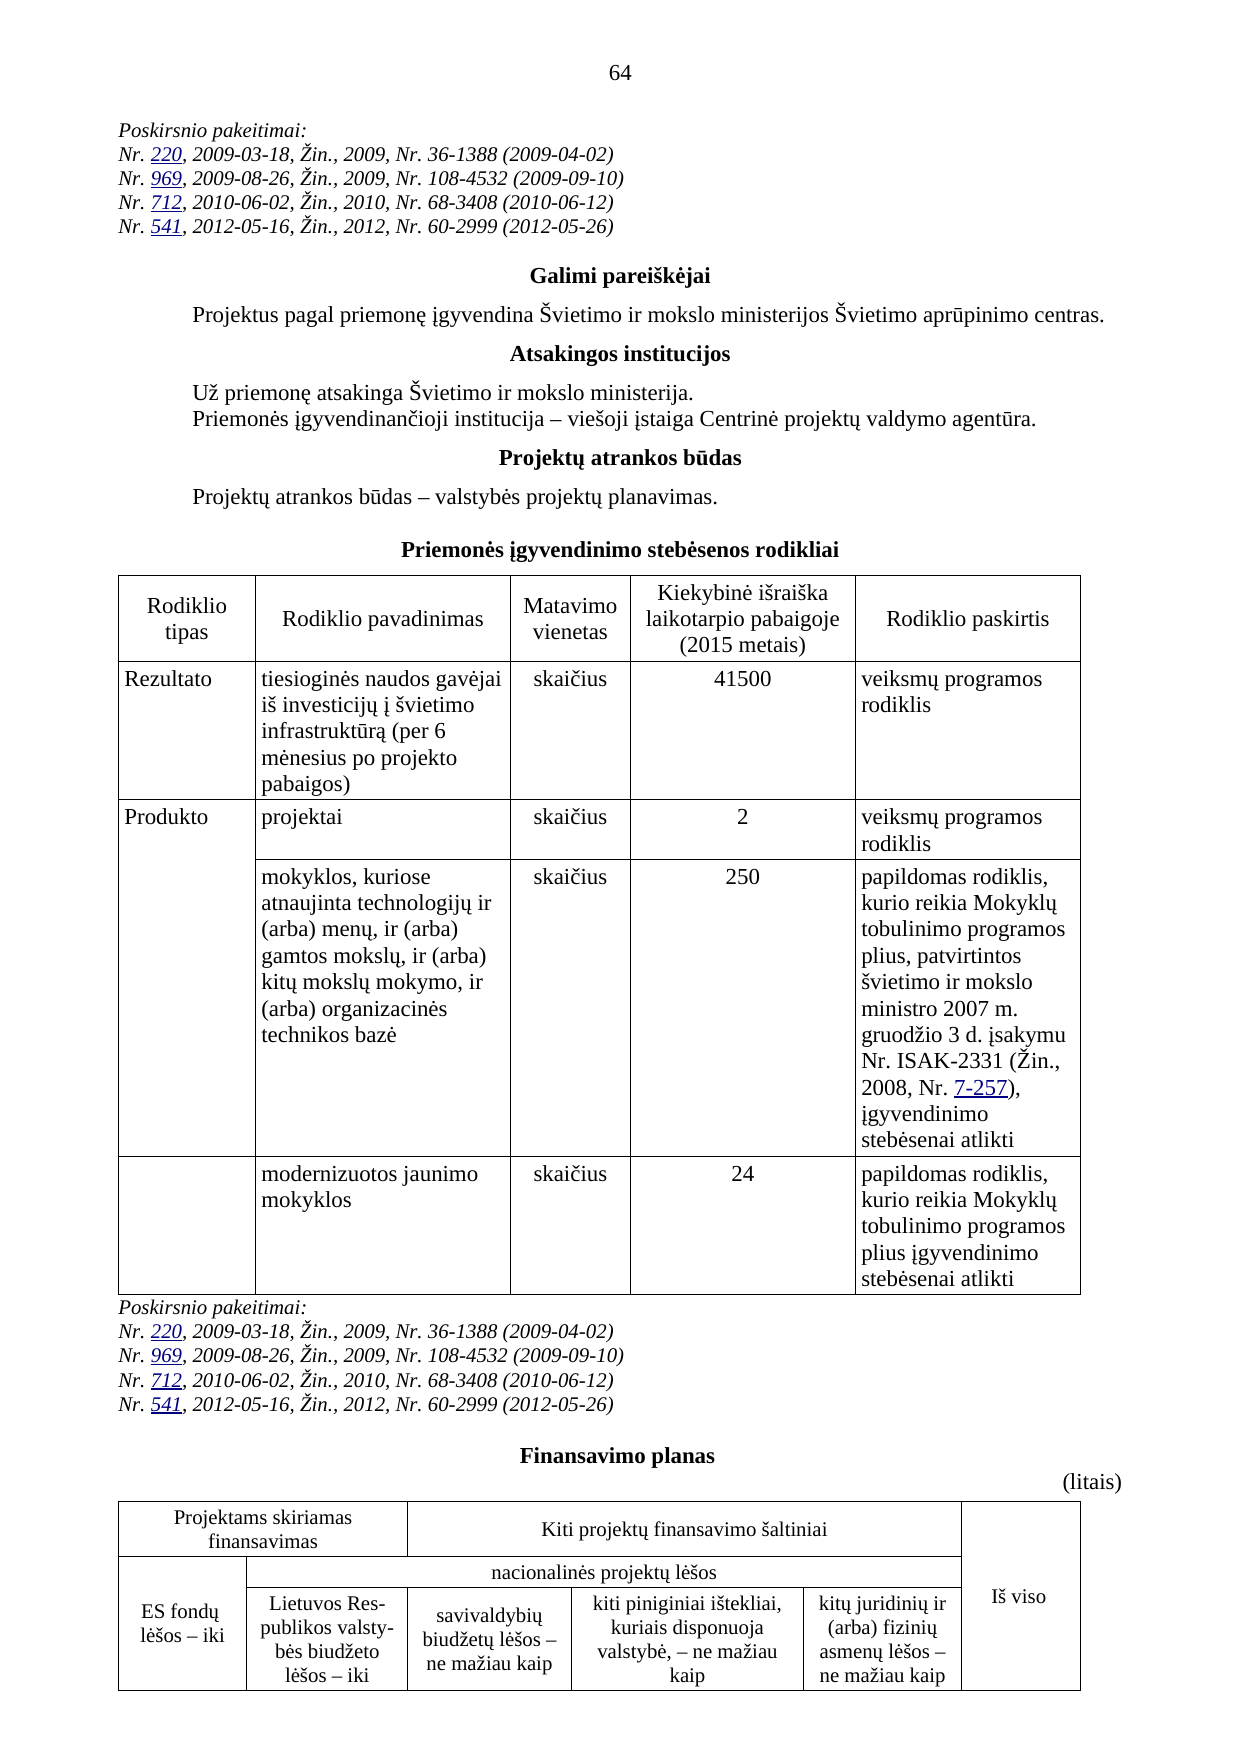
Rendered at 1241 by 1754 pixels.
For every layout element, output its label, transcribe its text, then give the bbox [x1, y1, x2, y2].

table_cell savivaldybių biudžetų lėšos – ne mažiau kaip [408, 1588, 571, 1690]
text Nr. 220, 2009-03-18, Žin., 2009, Nr. 36-1388 (2009-04-02) [118, 142, 1122, 166]
table_cell 2 [631, 800, 855, 859]
table_cell 41500 [631, 662, 855, 799]
text Nr. 220, 2009-03-18, Žin., 2009, Nr. 36-1388 (2009-04-02) [118, 1319, 1122, 1343]
text Projektus pagal priemonę įgyvendina Švietimo ir mokslo ministerijos Švietimo aprūpinimo centras. [118, 301, 1122, 328]
table_header Kiekybinė išraiška laikotarpio pabaigoje (2015 metais) [631, 576, 855, 661]
text Poskirsnio pakeitimai: [118, 118, 1122, 142]
text Nr. 541, 2012-05-16, Žin., 2012, Nr. 60-2999 (2012-05-26) [118, 214, 1122, 238]
text Nr. 541, 2012-05-16, Žin., 2012, Nr. 60-2999 (2012-05-26) [118, 1392, 1122, 1416]
text Nr. 969, 2009-08-26, Žin., 2009, Nr. 108-4532 (2009-09-10) [118, 166, 1122, 190]
table_cell mokyklos, kuriose atnaujinta technologijų ir (arba) menų, ir (arba) gamtos mokslų, ir (arba) kitų mokslų mokymo, ir (arba) organizacinės technikos bazė [256, 860, 510, 1156]
text Nr. 712, 2010-06-02, Žin., 2010, Nr. 68-3408 (2010-06-12) [118, 190, 1122, 214]
text Priemonės įgyvendinančioji institucija – viešoji įstaiga Centrinė projektų valdymo agentūra. [118, 405, 1122, 432]
table_header Iš viso [962, 1502, 1080, 1690]
table_cell Produkto [119, 800, 255, 1156]
table_cell skaičius [511, 1157, 630, 1294]
table_header Projektams skiriamas finansavimas [119, 1502, 407, 1556]
table_header Matavimo vienetas [511, 576, 630, 661]
table_cell veiksmų programos rodiklis [856, 662, 1080, 799]
table_cell projektai [256, 800, 510, 859]
table_cell kitų juridinių ir (arba) fizinių asmenų lėšos – ne mažiau kaip [804, 1588, 961, 1690]
table_cell [119, 1157, 255, 1294]
table_cell nacionalinės projektų lėšos [247, 1557, 961, 1587]
text (litais) [118, 1468, 1122, 1495]
text Už priemonę atsakinga Švietimo ir mokslo ministerija. [118, 379, 1122, 405]
text Projektų atrankos būdas – valstybės projektų planavimas. [118, 483, 1122, 509]
table_cell papildomas rodiklis, kurio reikia Mokyklų tobulinimo programos plius įgyvendinimo stebėsenai atlikti [856, 1157, 1080, 1294]
table_cell kiti piniginiai ištekliai, kuriais disponuoja valstybė, – ne mažiau kaip [572, 1588, 803, 1690]
text Nr. 969, 2009-08-26, Žin., 2009, Nr. 108-4532 (2009-09-10) [118, 1343, 1122, 1367]
text Galimi pareiškėjai [118, 262, 1122, 289]
text Projektų atrankos būdas [118, 444, 1122, 471]
text Poskirsnio pakeitimai: [118, 1295, 1122, 1319]
table_cell 24 [631, 1157, 855, 1294]
table_header Rodiklio pavadinimas [256, 576, 510, 661]
table_cell tiesioginės naudos gavėjai iš investicijų į švietimo infra­struktūrą (per 6 mėnesius po projekto pabaigos) [256, 662, 510, 799]
table_header Rodiklio paskirtis [856, 576, 1080, 661]
table_cell modernizuotos jaunimo mokyklos [256, 1157, 510, 1294]
table_cell 250 [631, 860, 855, 1156]
table_cell ES fondų lėšos – iki [119, 1557, 246, 1690]
table_cell skaičius [511, 800, 630, 859]
table_header Kiti projektų finansavimo šaltiniai [408, 1502, 961, 1556]
text Priemonės įgyvendinimo stebėsenos rodikliai [118, 536, 1122, 562]
table_cell papildomas rodiklis, kurio reikia Mokyklų tobulinimo programos plius, patvirtintos švietimo ir mokslo ministro 2007 m. gruodžio 3 d. įsakymu Nr. ISAK-2331 (Žin., 2008, Nr. 7-257), įgyvendinimo stebėsenai atlikti [856, 860, 1080, 1156]
table_cell skaičius [511, 662, 630, 799]
table_header Rodiklio tipas [119, 576, 255, 661]
table_cell Rezultato [119, 662, 255, 799]
table_cell veiksmų programos rodiklis [856, 800, 1080, 859]
text Atsakingos institucijos [118, 340, 1122, 367]
table_cell Lietuvos Res­publikos valsty­bės biudžeto lėšos – iki [247, 1588, 407, 1690]
text Finansavimo planas [118, 1442, 1122, 1468]
text Nr. 712, 2010-06-02, Žin., 2010, Nr. 68-3408 (2010-06-12) [118, 1367, 1122, 1392]
table_cell skaičius [511, 860, 630, 1156]
